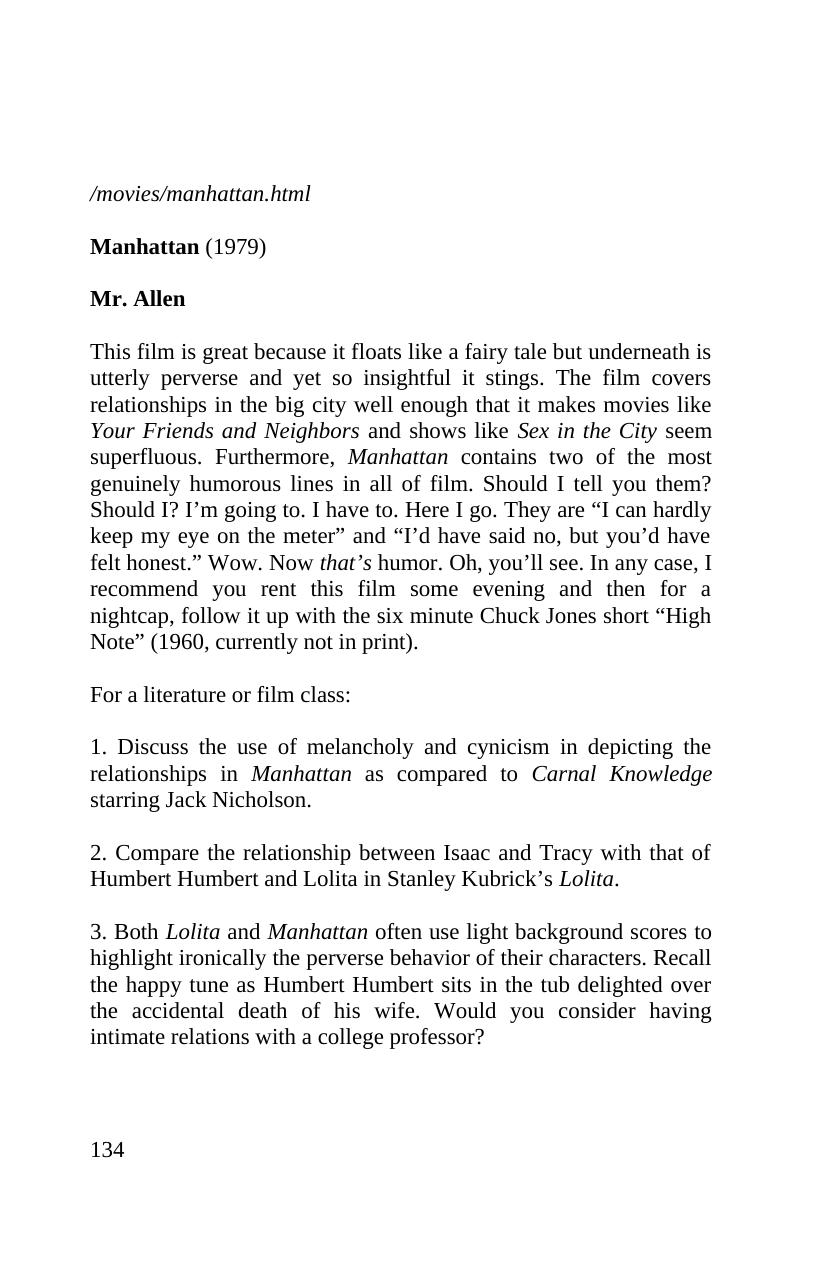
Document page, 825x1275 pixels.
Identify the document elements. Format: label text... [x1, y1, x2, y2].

text This film is great because it floats like a fairy tale but underneath is utterly perverse and yet so insightful it stings. The film covers relationships in the big city well enough that it makes movies like Your Friends and Neighbors and shows like Sex in the City seem superfluous. Furthermore, Manhattan contains two of the most genuinely humorous lines in all of film. Should I tell you them? Should I? I’m going to. I have to. Here I go. They are “I can hardly keep my eye on the meter” and “I’d have said no, but you’d have felt honest.” Wow. Now that’s humor. Oh, you’ll see. In any case, I recommend you rent this film some evening and then for a nightcap, follow it up with the six minute Chuck Jones short “High Note” (1960, currently not in print). [90, 338, 712, 654]
text 3. Both Lolita and Manhattan often use light background scores to highlight ironically the perverse behavior of their characters. Recall the happy tune as Humbert Humbert sits in the tub delighted over the accidental death of his wife. Would you consider having intimate relations with a college professor? [90, 918, 712, 1050]
text 1. Discuss the use of melancholy and cynicism in depicting the relationships in Manhattan as compared to Carnal Knowledge starring Jack Nicholson. [90, 733, 712, 812]
text Mr. Allen [90, 285, 712, 312]
text 2. Compare the relationship between Isaac and Tracy with that of Humbert Humbert and Lolita in Stanley Kubrick’s Lolita. [90, 839, 712, 892]
text For a literature or film class: [90, 681, 712, 707]
text /movies/manhattan.html [90, 180, 712, 206]
text Manhattan (1979) [90, 233, 712, 259]
